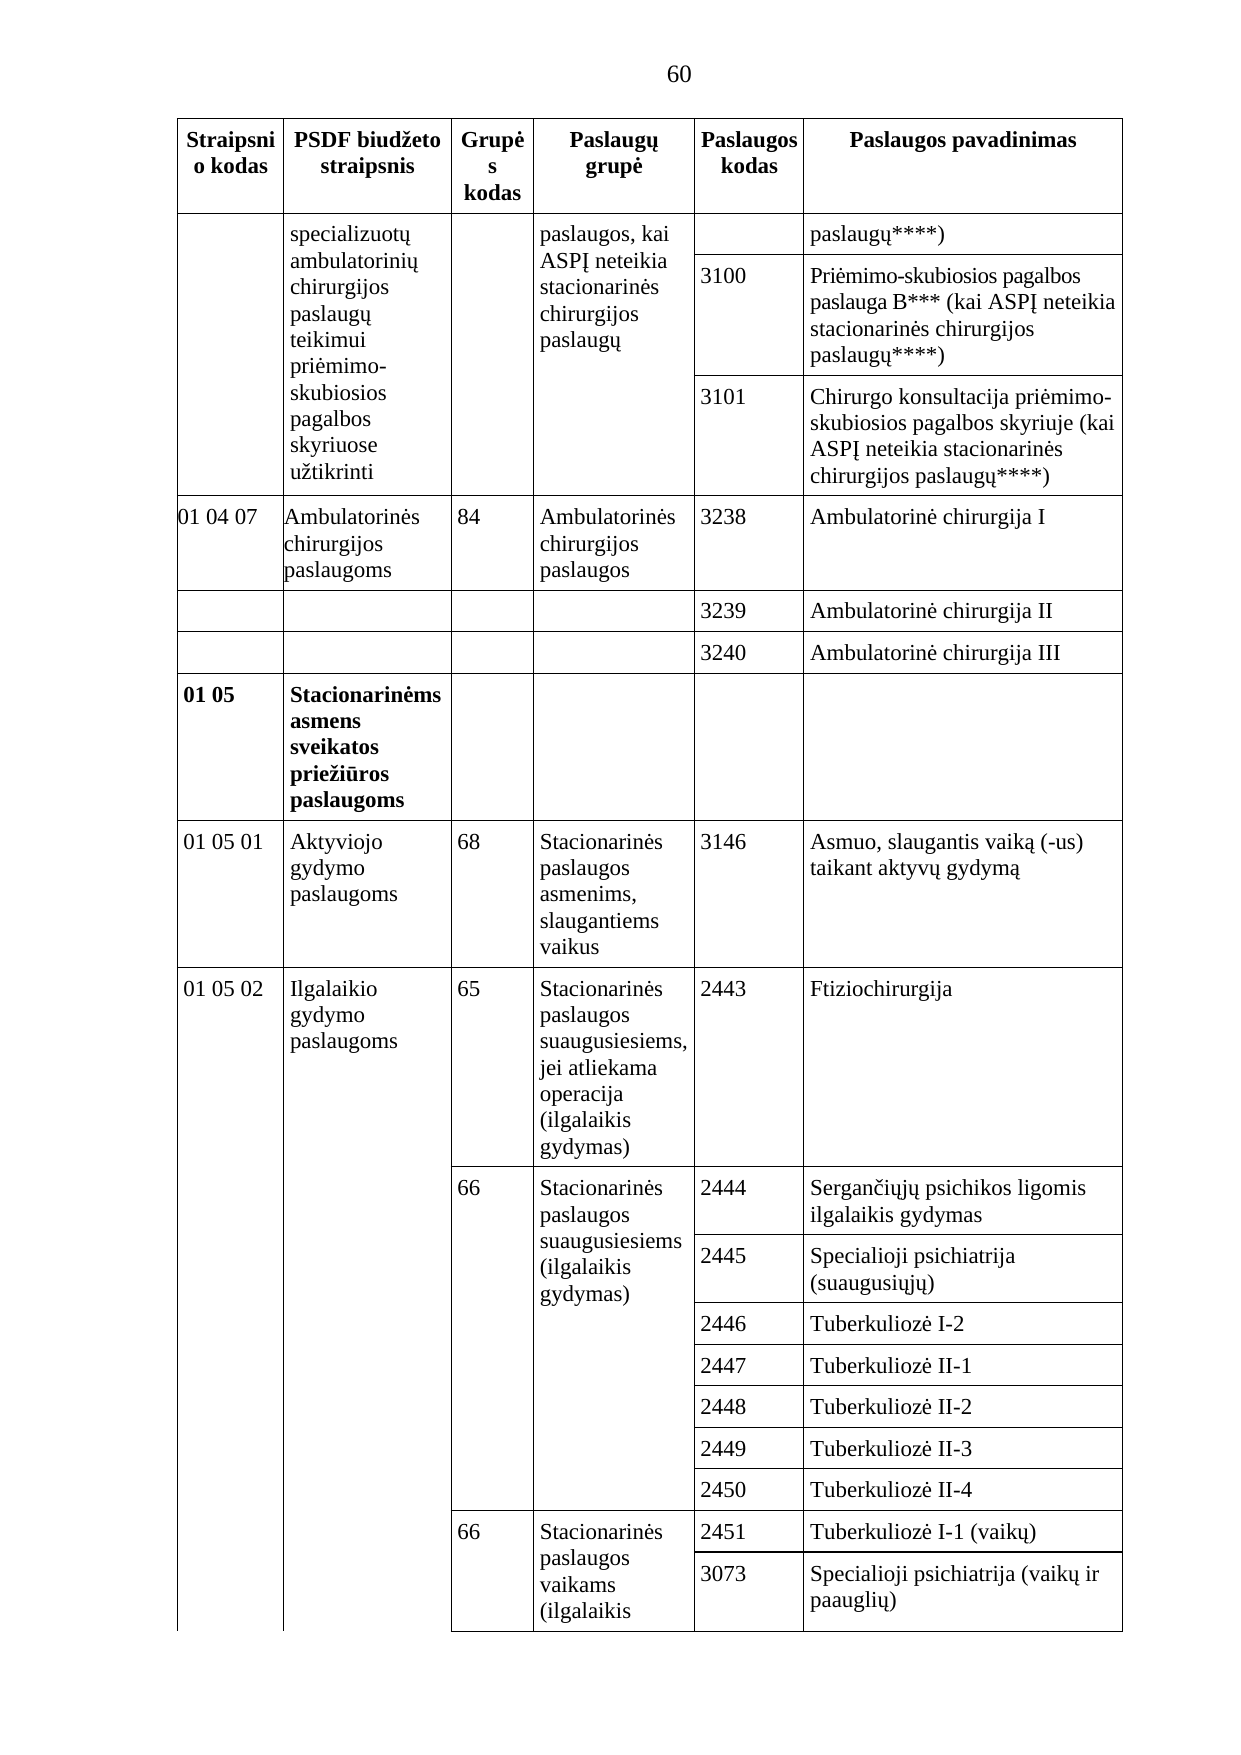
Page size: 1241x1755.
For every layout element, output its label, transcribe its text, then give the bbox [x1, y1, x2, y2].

table_cell [452, 214, 533, 254]
table_cell [534, 632, 694, 673]
table_cell [695, 674, 803, 819]
table_cell 01 05 [178, 674, 283, 819]
table_cell [178, 1551, 283, 1631]
table_cell [178, 1234, 283, 1302]
table_cell 68 [452, 821, 533, 967]
table_cell [178, 1427, 283, 1468]
table_cell 66 [452, 1511, 533, 1551]
table_cell 2446 [695, 1303, 803, 1344]
table_cell Tuberkuliozė I-2 [804, 1303, 1122, 1344]
table_cell [178, 214, 283, 254]
table_cell Tuberkuliozė II-2 [804, 1386, 1122, 1427]
table_cell [452, 632, 533, 673]
table_cell [452, 674, 533, 819]
table_cell 2451 [695, 1511, 803, 1551]
table_cell Ambulatorinė chirurgija III [804, 632, 1122, 673]
table_cell Asmuo, slaugantis vaiką (-us) taikant aktyvų gydymą [804, 821, 1122, 967]
table_cell Ilgalaikio gydymo paslaugoms [284, 968, 451, 1166]
table_cell Tuberkuliozė II-4 [804, 1469, 1122, 1510]
table_cell 3073 [695, 1553, 803, 1631]
table_cell 01 04 07 [178, 496, 283, 589]
table_cell Tuberkuliozė I-1 (vaikų) [804, 1511, 1122, 1551]
table_cell [178, 1302, 283, 1344]
table_cell 01 05 02 [178, 968, 283, 1166]
table_cell 3101 [695, 376, 803, 495]
table_cell [178, 1385, 283, 1427]
table_cell [178, 1510, 283, 1551]
table_cell [284, 591, 451, 631]
table_header PSDF biudžeto straipsnis [284, 119, 451, 212]
table_cell 3100 [695, 255, 803, 374]
table_cell [178, 1468, 283, 1510]
table_cell [452, 1385, 533, 1427]
table_cell Tuberkuliozė II-3 [804, 1428, 1122, 1468]
table_cell 2450 [695, 1469, 803, 1510]
table_cell [284, 1468, 451, 1510]
table_cell [534, 375, 694, 495]
table_cell [452, 254, 533, 374]
table_cell [178, 1166, 283, 1234]
table_cell Ambulatorinės chirurgijos paslaugoms [284, 496, 451, 589]
table_cell paslaugos, kai ASPĮ neteikia stacionarinės chirurgijos paslaugų [534, 214, 694, 374]
table_cell [284, 1166, 451, 1234]
table_cell [534, 1385, 694, 1427]
table_cell [534, 674, 694, 819]
table_cell [284, 1551, 451, 1631]
table_cell [284, 1302, 451, 1344]
table_header Paslaugos pavadinimas [804, 119, 1122, 212]
table_cell [452, 1468, 533, 1510]
table_cell 84 [452, 496, 533, 589]
table_cell [452, 1427, 533, 1468]
table_cell [284, 1344, 451, 1385]
table_cell specializuotų ambulatorinių chirurgijos paslaugų teikimui priėmimo-skubiosios pagalbos skyriuose užtikrinti [284, 214, 451, 495]
table_cell [178, 375, 283, 495]
table_cell [284, 1427, 451, 1468]
table_cell 2449 [695, 1428, 803, 1468]
table_cell 3239 [695, 591, 803, 631]
table_header Paslaugos kodas [695, 119, 803, 212]
table_cell Priėmimo-skubiosios pagalbos paslauga B*** (kai ASPĮ neteikia stacionarinės chirurgijos paslaugų****) [804, 255, 1122, 374]
table_cell [178, 1344, 283, 1385]
table_cell [284, 1510, 451, 1551]
table_cell Stacionarinės paslaugos vaikams (ilgalaikis [534, 1511, 694, 1631]
table_cell Stacionarinėms asmens sveikatos priežiūros paslaugoms [284, 674, 451, 819]
table_cell Tuberkuliozė II-1 [804, 1345, 1122, 1385]
table_cell [452, 1234, 533, 1302]
table_cell [695, 214, 803, 254]
table_cell Aktyviojo gydymo paslaugoms [284, 821, 451, 967]
table_cell paslaugų****) [804, 214, 1122, 254]
table_cell 2444 [695, 1167, 803, 1234]
table_cell [534, 1427, 694, 1468]
table_cell [452, 1344, 533, 1385]
table_cell [178, 254, 283, 374]
table_cell [452, 591, 533, 631]
table_cell 3240 [695, 632, 803, 673]
table_cell Ambulatorinė chirurgija II [804, 591, 1122, 631]
table_cell Stacionarinės paslaugos suaugusiesiems (ilgalaikis gydymas) [534, 1167, 694, 1385]
table_cell Specialioji psichiatrija (suaugusiųjų) [804, 1235, 1122, 1302]
table_cell 01 05 01 [178, 821, 283, 967]
table_cell [178, 591, 283, 631]
table_cell Ftiziochirurgija [804, 968, 1122, 1166]
table_cell Ambulatorinė chirurgija I [804, 496, 1122, 589]
table_cell 3146 [695, 821, 803, 967]
table_cell Chirurgo konsultacija priėmimo-skubiosios pagalbos skyriuje (kai ASPĮ neteikia stacionarinės chirurgijos paslaugų****) [804, 376, 1122, 495]
table_cell [804, 674, 1122, 819]
table_cell Specialioji psichiatrija (vaikų ir paauglių) [804, 1553, 1122, 1631]
table_cell [452, 375, 533, 495]
table_cell [284, 632, 451, 673]
table_cell Sergančiųjų psichikos ligomis ilgalaikis gydymas [804, 1167, 1122, 1234]
table_cell 3238 [695, 496, 803, 589]
table_cell 2445 [695, 1235, 803, 1302]
table_cell [178, 632, 283, 673]
table_cell 65 [452, 968, 533, 1166]
table_cell 2448 [695, 1386, 803, 1427]
table_cell Ambulatorinės chirurgijos paslaugos [534, 496, 694, 589]
table_header Straipsnio kodas [178, 119, 283, 212]
table_header Paslaugų grupė [534, 119, 694, 212]
table_cell Stacionarinės paslaugos asmenims, slaugantiems vaikus [534, 821, 694, 967]
table_header Grupės kodas [452, 119, 533, 212]
table_cell [534, 1468, 694, 1510]
table_cell [452, 1551, 533, 1631]
table_cell 2447 [695, 1345, 803, 1385]
table_cell 66 [452, 1167, 533, 1234]
table_cell 2443 [695, 968, 803, 1166]
table_cell [284, 1385, 451, 1427]
table_cell Stacionarinės paslaugos suaugusiesiems, jei atliekama operacija (ilgalaikis gydymas) [534, 968, 694, 1166]
table_cell [284, 1234, 451, 1302]
table_cell [534, 591, 694, 631]
table_cell [452, 1302, 533, 1344]
